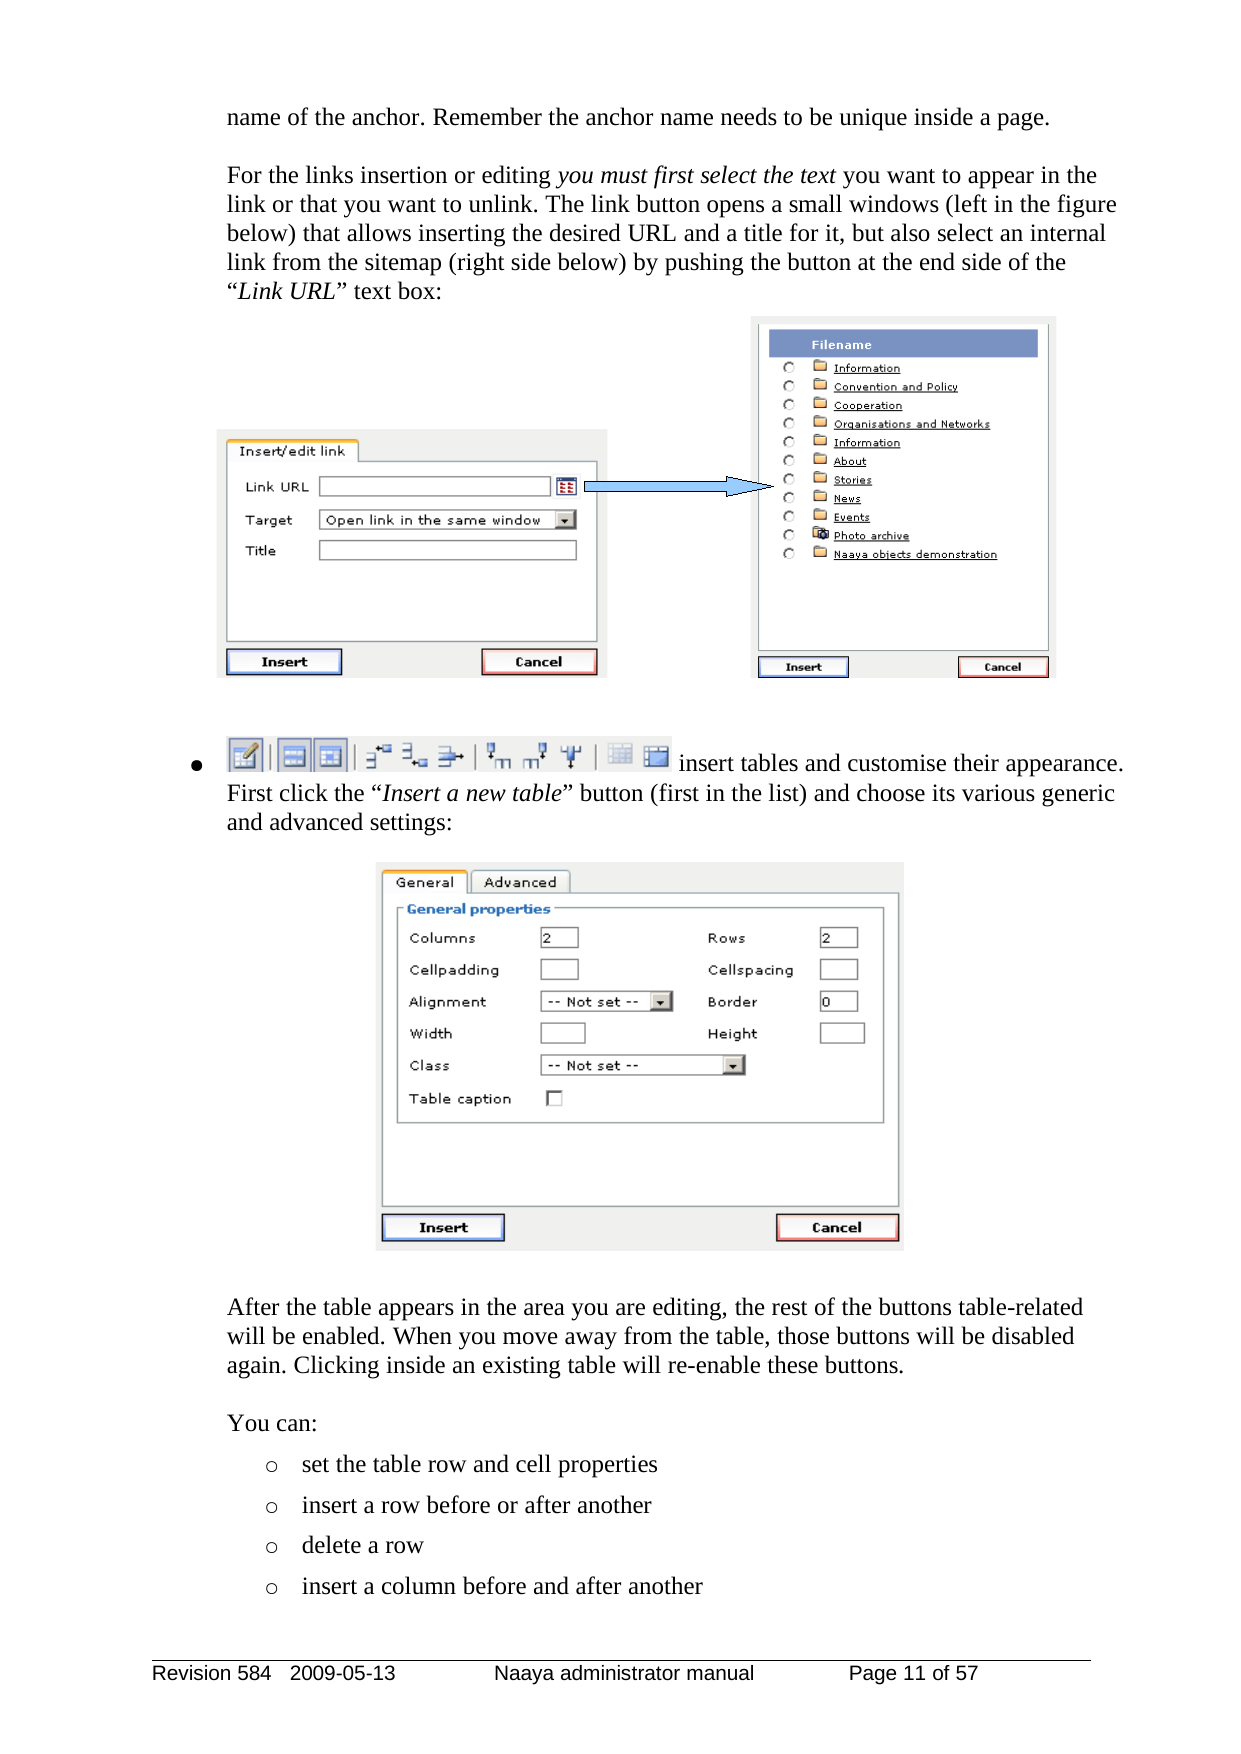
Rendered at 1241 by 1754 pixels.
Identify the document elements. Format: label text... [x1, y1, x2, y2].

list After the table appears in the area you are editing, the rest of the buttons table-related will be enabled. When you move away from the table, those buttons will be disabled again. Clicking inside an existing table will re-enable these buttons. You can: [189, 1292, 1128, 1437]
picture [375, 862, 904, 1251]
list set the table row and cell properties [264, 1449, 1128, 1478]
picture [216, 429, 608, 678]
list delete a row [264, 1530, 1128, 1559]
picture [750, 316, 1057, 678]
list insert a column before and after another [264, 1571, 1128, 1600]
list insert tables and customise their appearance. First click the “Insert a new table” button (first in the list) and choose its various generic and advanced settings: [189, 736, 1128, 1280]
list name of the anchor. Remember the anchor name needs to be unique inside a page. For the links insertion or editing you must first select the text you want to appear in the link or that you want to unlink. The link button opens a small windows (left in the figure below) that allows inserting the desired URL and a title for it, but also select an internal link from the sitemap (right side below) by pushing the button at the end side of the “Link URL” text box: [189, 102, 1128, 305]
picture [226, 736, 672, 772]
list insert a row before or after another [264, 1489, 1128, 1518]
